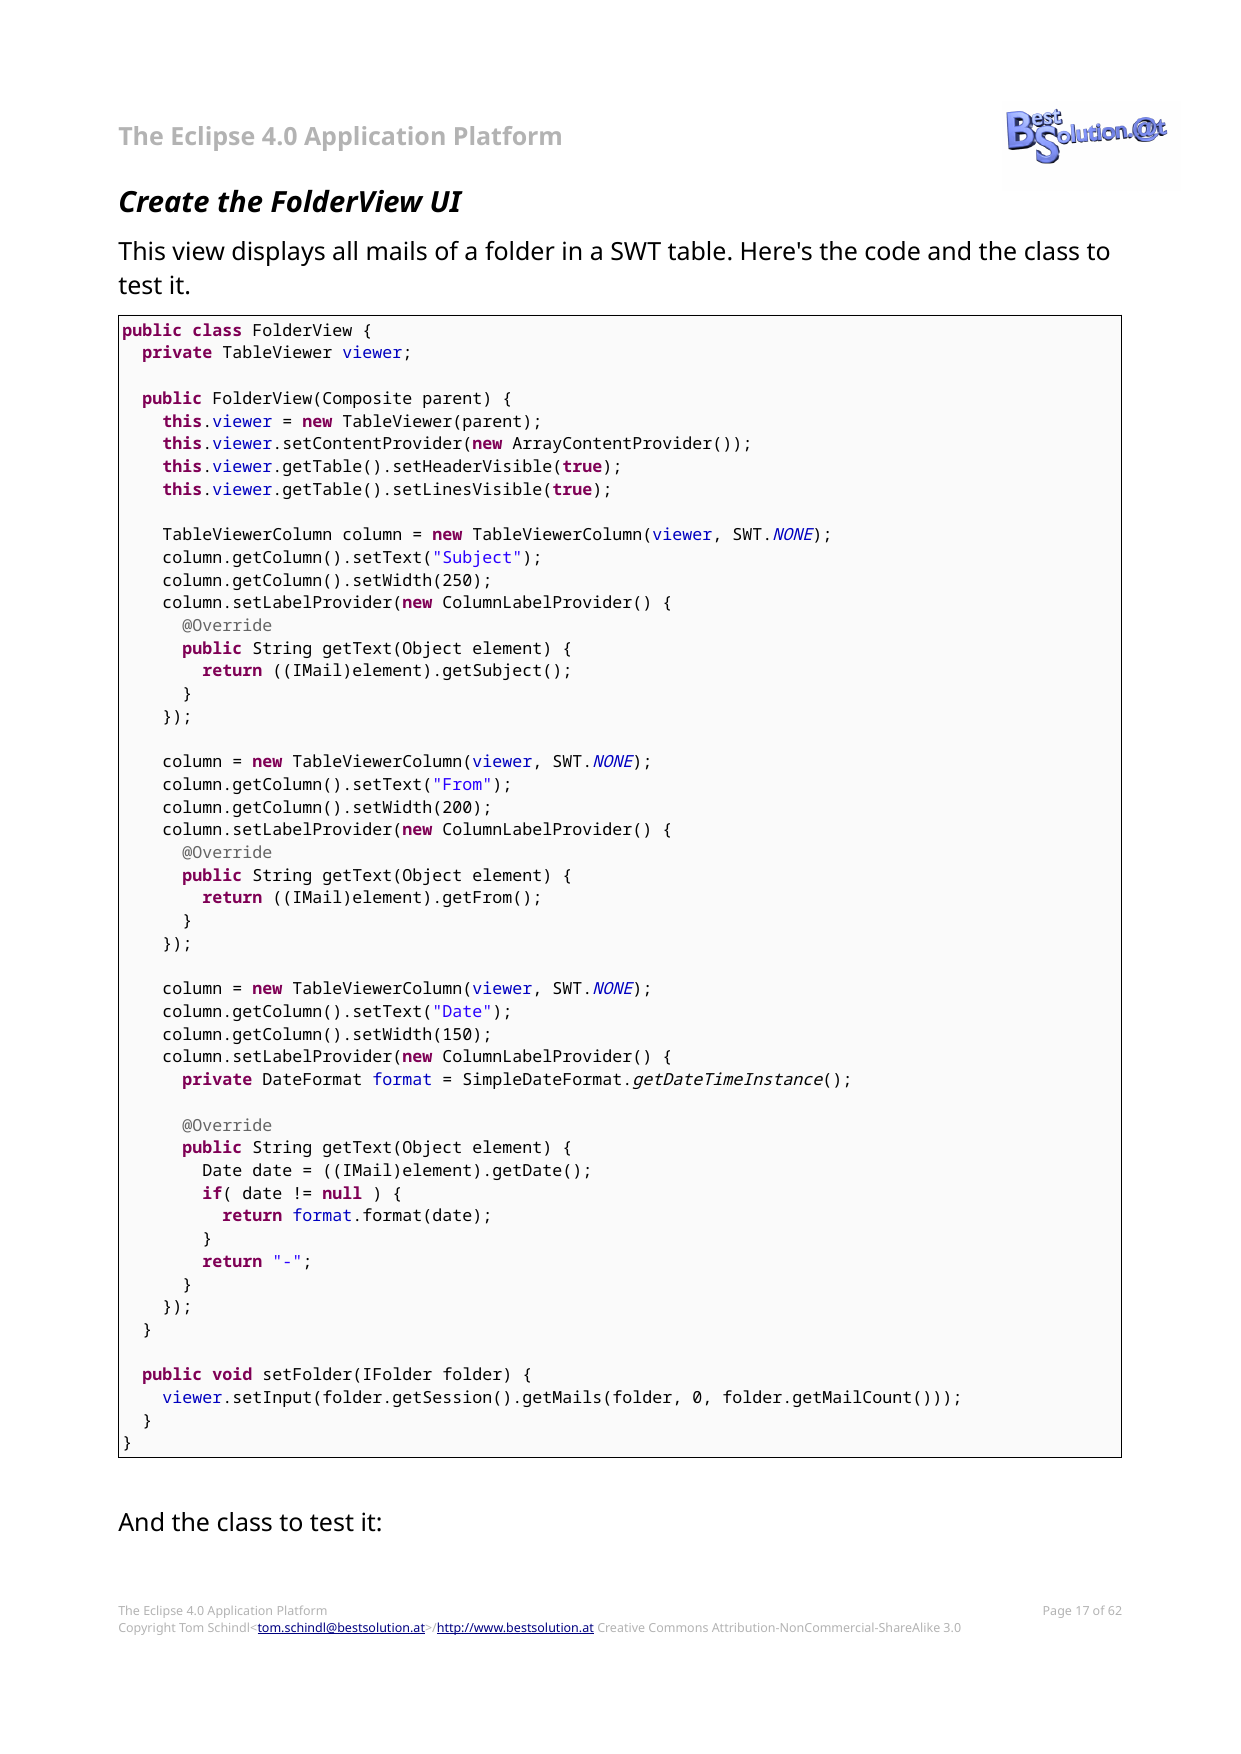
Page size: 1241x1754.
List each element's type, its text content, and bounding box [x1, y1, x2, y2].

text Date date = ((IMail)element).getDate(); [119, 1155, 1121, 1177]
text public FolderView(Composite parent) { [119, 383, 1121, 405]
text this.viewer.setContentProvider(new ArrayContentProvider()); [119, 428, 1121, 451]
text @Override [119, 837, 1121, 859]
text return format.format(date); [119, 1200, 1121, 1223]
text this.viewer.getTable().setLinesVisible(true); [119, 473, 1121, 496]
text }); [119, 928, 1121, 950]
text }); [119, 701, 1121, 723]
subtitle Create the FolderView UI [118, 182, 1122, 221]
text public String getText(Object element) { [119, 1132, 1121, 1155]
text this.viewer = new TableViewer(parent); [119, 405, 1121, 428]
picture [1002, 101, 1181, 191]
text return ((IMail)element).getFrom(); [119, 882, 1121, 905]
text private DateFormat format = SimpleDateFormat.getDateTimeInstance(); @Override [119, 1064, 1121, 1132]
text public String getText(Object element) { [119, 859, 1121, 882]
text column.getColumn().setText("Subject"); [119, 542, 1121, 564]
text } [119, 1314, 1121, 1336]
text public class FolderView { [119, 316, 1121, 337]
text } [119, 905, 1121, 928]
text @Override [119, 610, 1121, 632]
text if( date != null ) { [119, 1177, 1121, 1200]
text } [119, 1268, 1121, 1291]
text column.setLabelProvider(new ColumnLabelProvider() { [119, 1041, 1121, 1064]
text }); [119, 1291, 1121, 1314]
text viewer.setInput(folder.getSession().getMails(folder, 0, folder.getMailCount())); [119, 1382, 1121, 1404]
text column.getColumn().setWidth(200); [119, 791, 1121, 814]
text public String getText(Object element) { [119, 632, 1121, 655]
text return ((IMail)element).getSubject(); [119, 655, 1121, 678]
text column.getColumn().setWidth(150); [119, 1018, 1121, 1041]
text public void setFolder(IFolder folder) { [119, 1359, 1121, 1382]
text return "-"; [119, 1246, 1121, 1268]
text column.getColumn().setText("Date"); [119, 996, 1121, 1018]
text column.setLabelProvider(new ColumnLabelProvider() { [119, 587, 1121, 610]
text column.getColumn().setText("From"); [119, 769, 1121, 791]
text And the class to test it: [118, 1504, 1122, 1538]
text column = new TableViewerColumn(viewer, SWT.NONE); [119, 746, 1121, 769]
text } [119, 1404, 1121, 1427]
text this.viewer.getTable().setHeaderVisible(true); [119, 451, 1121, 473]
text private TableViewer viewer; [119, 337, 1121, 360]
text column = new TableViewerColumn(viewer, SWT.NONE); [119, 973, 1121, 996]
text column.getColumn().setWidth(250); [119, 564, 1121, 587]
text column.setLabelProvider(new ColumnLabelProvider() { [119, 814, 1121, 837]
text } [119, 1223, 1121, 1246]
text } [119, 678, 1121, 701]
text TableViewerColumn column = new TableViewerColumn(viewer, SWT.NONE); [119, 519, 1121, 542]
text } [119, 1427, 1121, 1457]
text This view displays all mails of a folder in a SWT table. Here's the code and the class to test it. [118, 234, 1122, 302]
